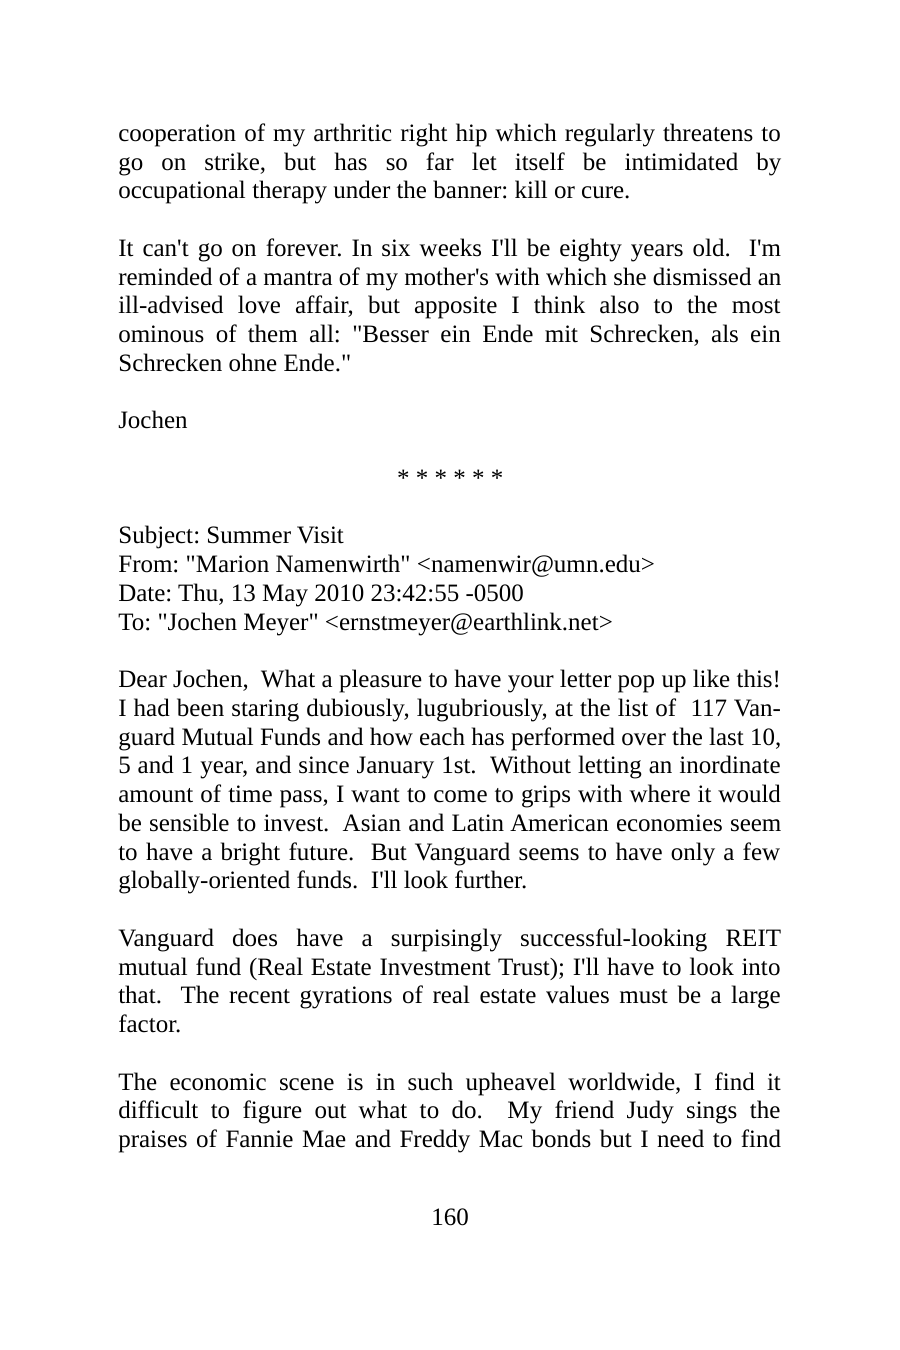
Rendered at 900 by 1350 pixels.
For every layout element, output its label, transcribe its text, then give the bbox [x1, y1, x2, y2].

text Jochen [118, 406, 782, 434]
text Subject: Summer Visit [118, 521, 782, 549]
text Date: Thu, 13 May 2010 23:42:55 -0500 [118, 578, 782, 607]
text It can't go on forever. In six weeks I'll be eighty years old. I'm reminded of a mantra of my mother's with which she dismissed an ill-advised love affair, but apposite I think also to the most ominous of them all: "Besser ein Ende mit Schrecken, als ein Schrecken ohne Ende." [118, 233, 782, 377]
text Dear Jochen, What a pleasure to have your letter pop up like this! I had been staring dubiously, lugubriously, at the list of 117 Van-guard Mutual Funds and how each has performed over the last 10, 5 and 1 year, and since January 1st. Without letting an inordinate amount of time pass, I want to come to grips with where it would be sensible to invest. Asian and Latin American economies seem to have a bright future. But Vanguard seems to have only a few globally-oriented funds. I'll look further. [118, 664, 782, 894]
text Vanguard does have a surpisingly successful-looking REIT mutual fund (Real Estate Investment Trust); I'll have to look into that. The recent gyrations of real estate values must be a large factor. [118, 923, 782, 1038]
text The economic scene is in such upheavel worldwide, I find it difficult to figure out what to do. My friend Judy sings the praises of Fannie Mae and Freddy Mac bonds but I need to find [118, 1067, 782, 1153]
text * * * * * * [118, 463, 782, 492]
text cooperation of my arthritic right hip which regularly threatens to go on strike, but has so far let itself be intimidated by occupational therapy under the banner: kill or cure. [118, 118, 782, 204]
text From: "Marion Namenwirth" <namenwir@umn.edu> [118, 549, 782, 578]
text To: "Jochen Meyer" <ernstmeyer@earthlink.net> [118, 607, 782, 636]
